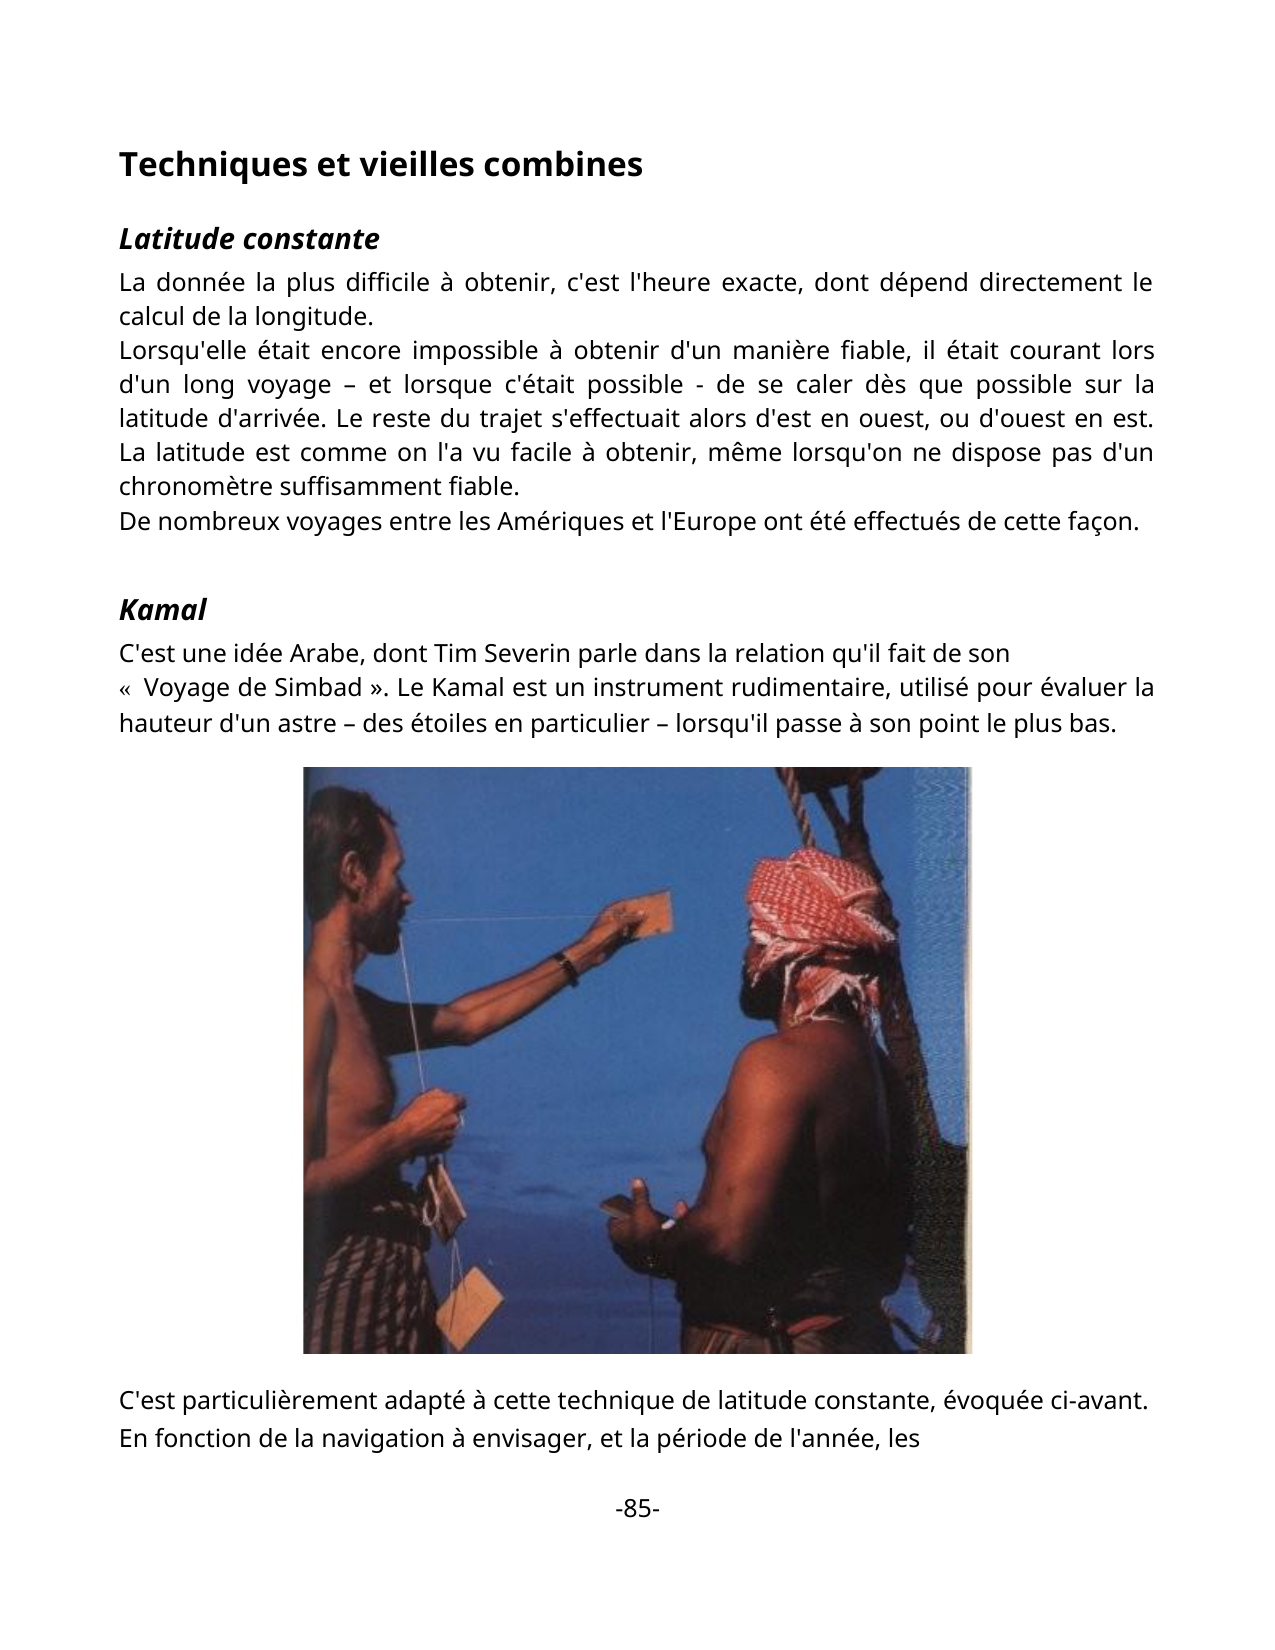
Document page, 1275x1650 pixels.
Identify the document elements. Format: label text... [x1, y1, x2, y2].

text C'est particulièrement adapté à cette technique de latitude constante, évoquée ci-avant. En fonction de la navigation à envisager, et la période de l'année, les [119, 1383, 1156, 1454]
list Voyage de Simbad ». Le Kamal est un instrument rudimentaire, utilisé pour évaluer la hauteur d'un astre – des étoiles en particulier – lorsqu'il passe à son point le plus bas. [118, 670, 1156, 739]
text La donnée la plus difficile à obtenir, c'est l'heure exacte, dont dépend directement le calcul de la longitude. [119, 264, 1154, 333]
text De nombreux voyages entre les Amériques et l'Europe ont été effectués de cette façon. [119, 503, 1154, 537]
text Lorsqu'elle était encore impossible à obtenir d'un manière fiable, il était courant lors d'un long voyage – et lorsque c'était possible - de se caler dès que possible sur la latitude d'arrivée. Le reste du trajet s'effectuait alors d'est en ouest, ou d'ouest en est. La latitude est comme on l'a vu facile à obtenir, même lorsqu'on ne dispose pas d'un chronomètre suffisamment fiable. [119, 333, 1156, 503]
text Kamal [119, 589, 1156, 629]
text Techniques et vieilles combines [119, 141, 1156, 186]
text -85- [118, 1490, 1157, 1524]
picture [303, 767, 973, 1354]
text Latitude constante [119, 218, 1156, 258]
text C'est une idée Arabe, dont Tim Severin parle dans la relation qu'il fait de son [119, 636, 1156, 670]
